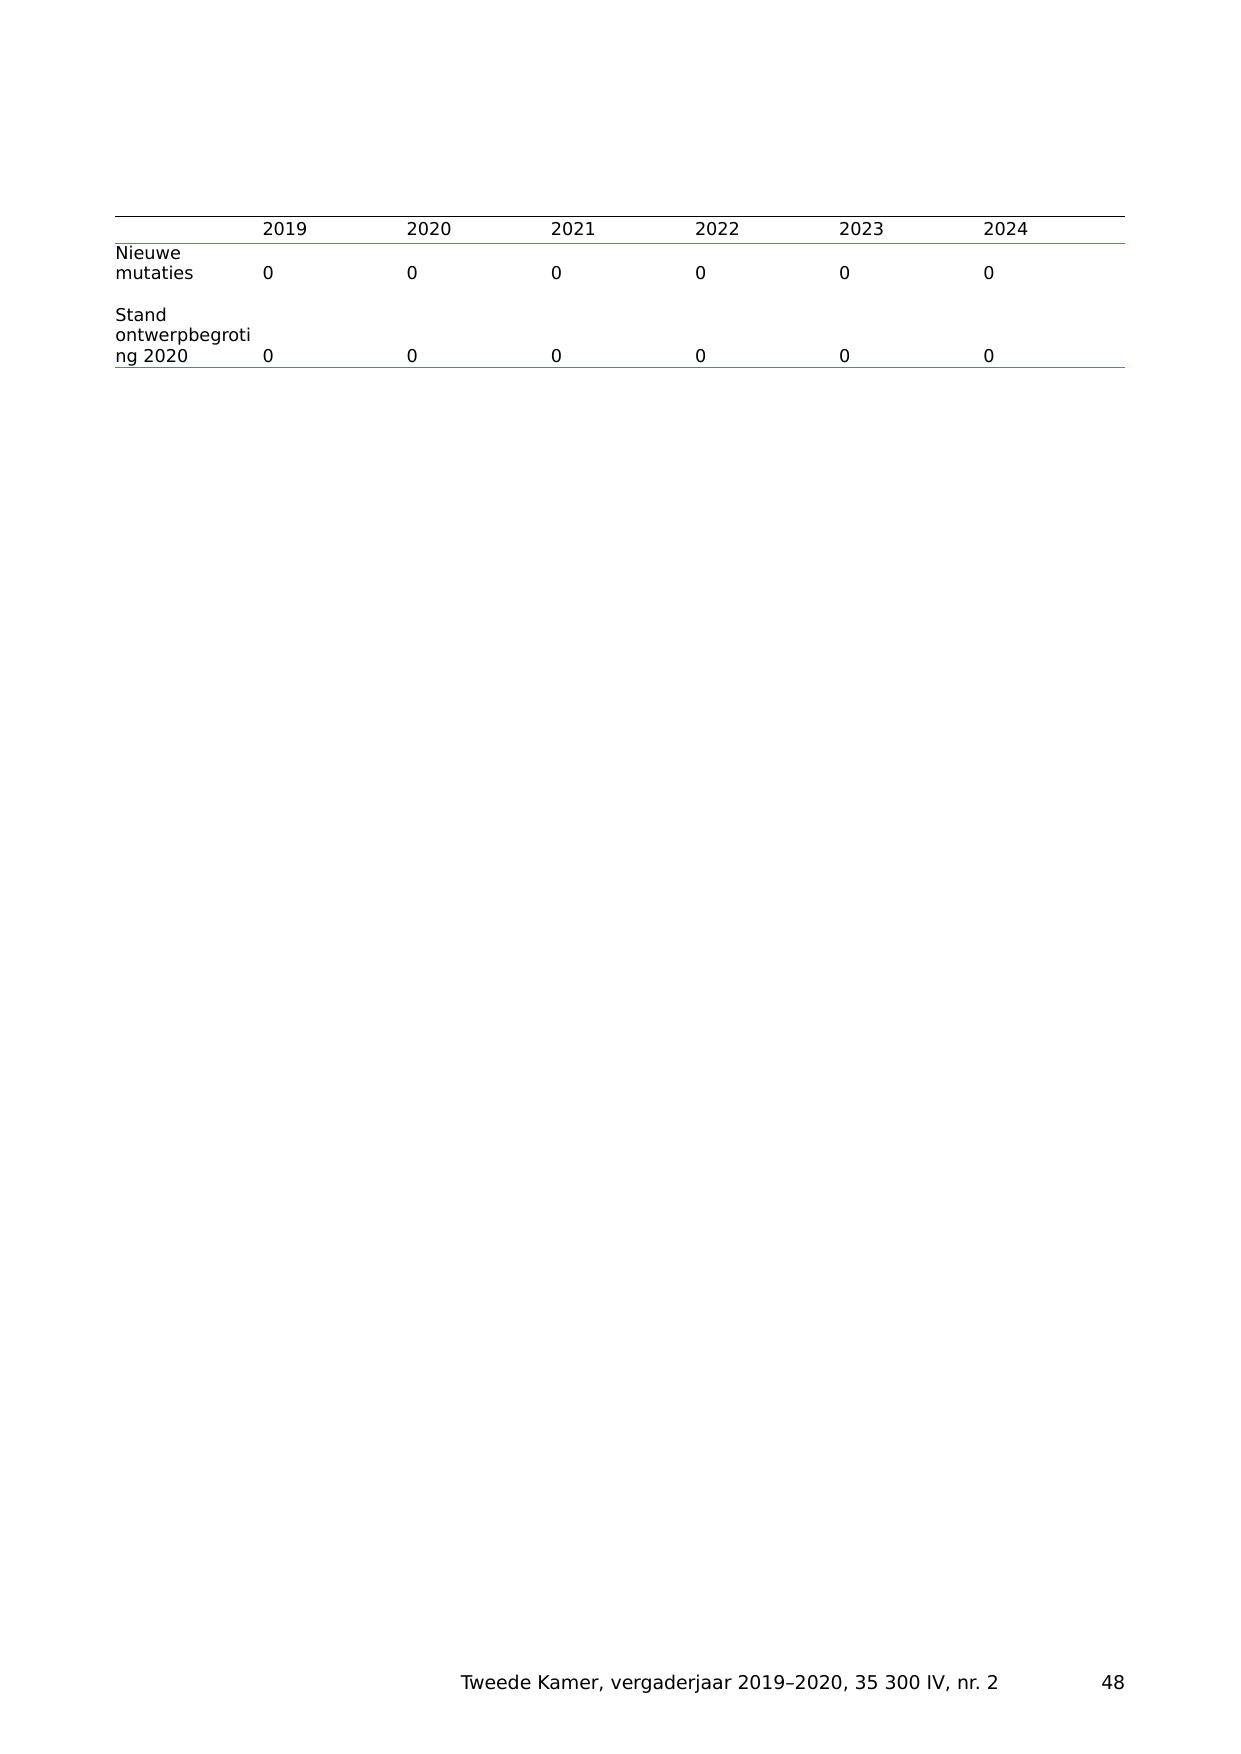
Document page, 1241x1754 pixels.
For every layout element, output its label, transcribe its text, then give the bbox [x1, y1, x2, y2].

table_cell Nieuwe mutaties [115, 244, 259, 284]
table_cell 0 [259, 244, 403, 284]
table_cell 2019 [259, 217, 403, 243]
table_cell 2024 [980, 217, 1125, 243]
table_header Tabel 27 Ontvangsten niet-beleidsartikel 6. Apparaat (bedragen x € 1.000) [115, 191, 1125, 216]
table_cell 0 [404, 244, 548, 284]
table_cell 0 [836, 244, 980, 284]
table_cell [259, 284, 403, 304]
table_cell 0 [548, 244, 692, 284]
table_cell [548, 284, 692, 304]
table_cell 2022 [692, 217, 836, 243]
table_cell 2020 [404, 217, 548, 243]
table_cell [980, 284, 1125, 304]
table_cell 0 [980, 244, 1125, 284]
table_cell 0 [980, 305, 1125, 366]
table_cell 0 [836, 305, 980, 366]
table_cell 0 [692, 305, 836, 366]
table_cell 0 [692, 244, 836, 284]
table_cell [692, 284, 836, 304]
table_cell 2021 [548, 217, 692, 243]
table_cell 2023 [836, 217, 980, 243]
table_cell [836, 284, 980, 304]
table_cell Stand ontwerpbegroting 2020 [115, 305, 259, 366]
table_cell 0 [404, 305, 548, 366]
table_cell [115, 217, 259, 243]
table_cell 0 [548, 305, 692, 366]
table_cell 0 [259, 305, 403, 366]
table_cell [404, 284, 548, 304]
table_cell [115, 284, 259, 304]
